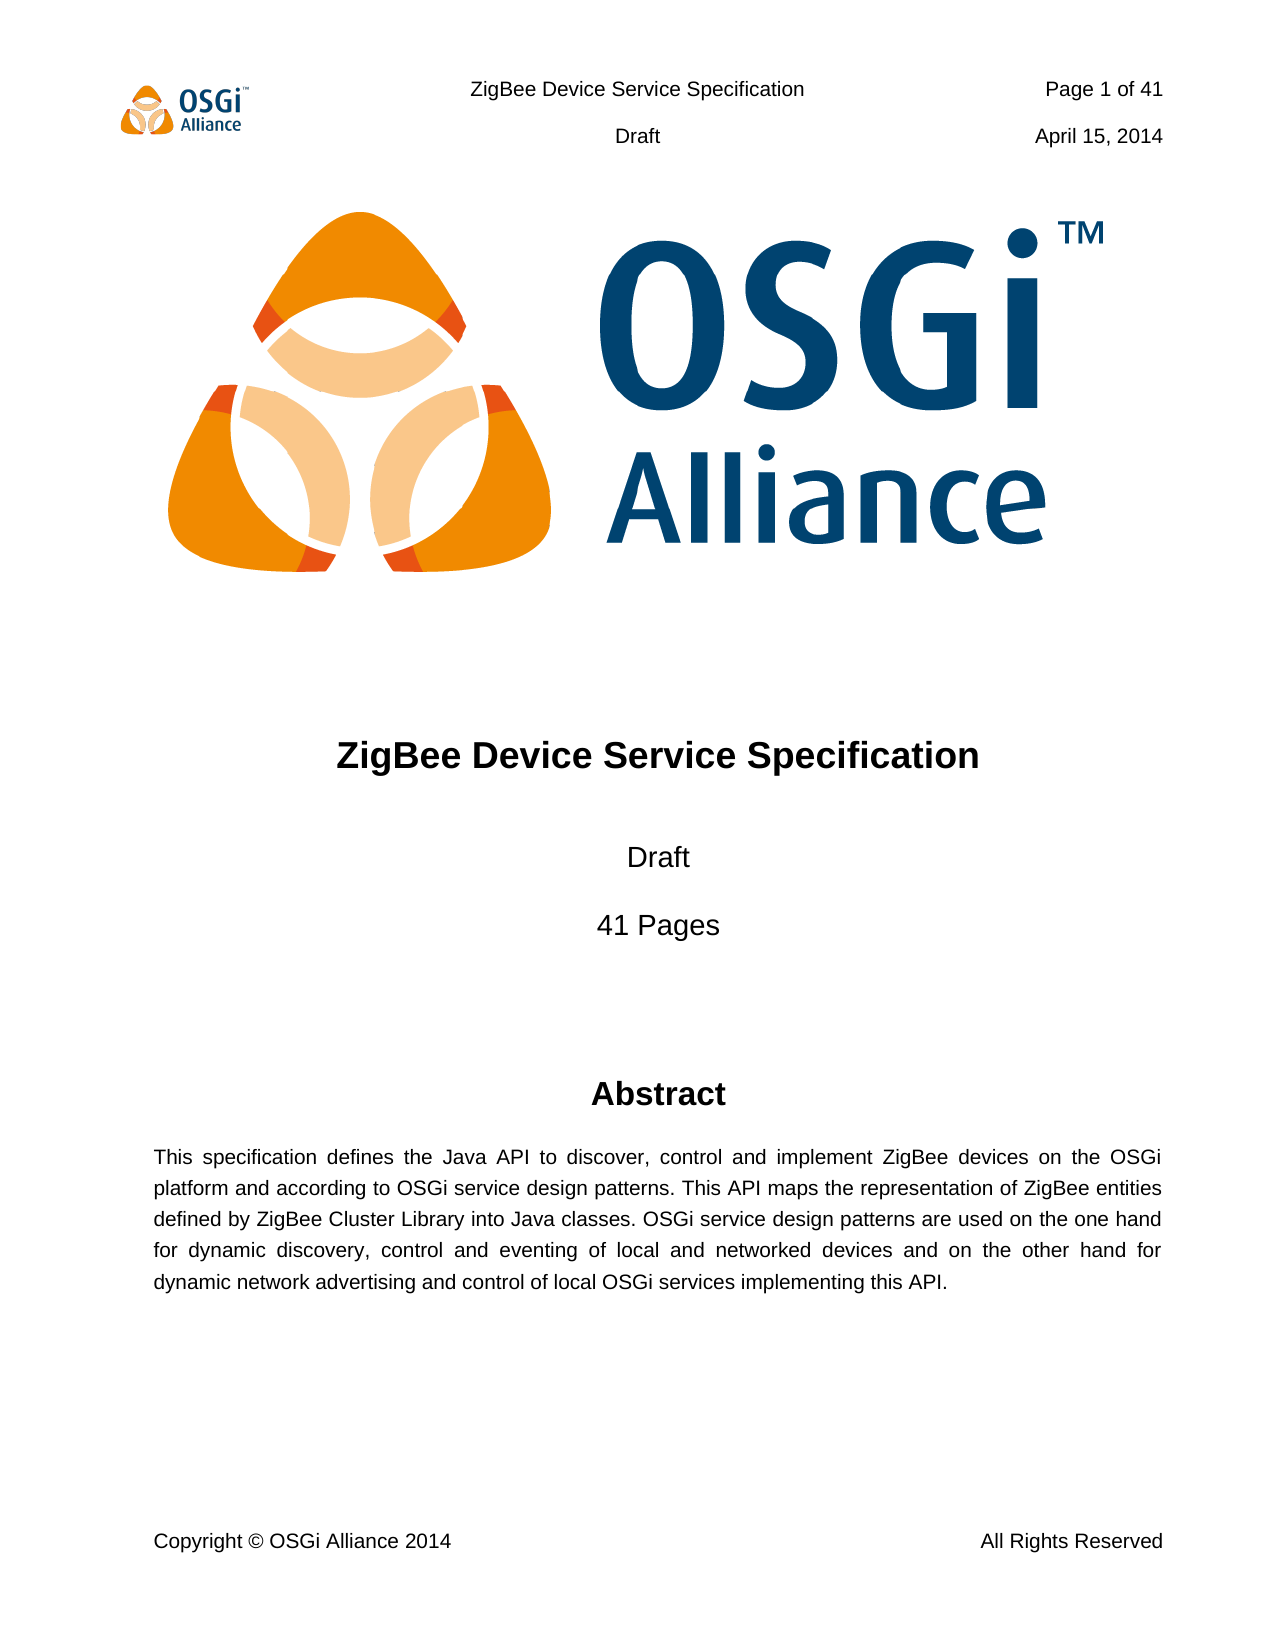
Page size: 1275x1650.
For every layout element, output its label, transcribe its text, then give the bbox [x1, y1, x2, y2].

text This specification defines the Java API to discover, control and implement ZigBee devices on the OSGi platform and according to OSGi service design patterns. This API maps the representation of ZigBee entities defined by ZigBee Cluster Library into Java classes. OSGi service design patterns are used on the one hand for dynamic discovery, control and eventing of local and networked devices and on the other hand for dynamic network advertising and control of local OSGi services implementing this API. [153, 1137, 1163, 1293]
title Draft 42 Pages [153, 841, 1163, 941]
picture [113, 78, 257, 142]
picture [112, 158, 1163, 626]
title ZigBee Device Service Specification [153, 733, 1163, 776]
text Abstract [153, 1074, 1163, 1112]
